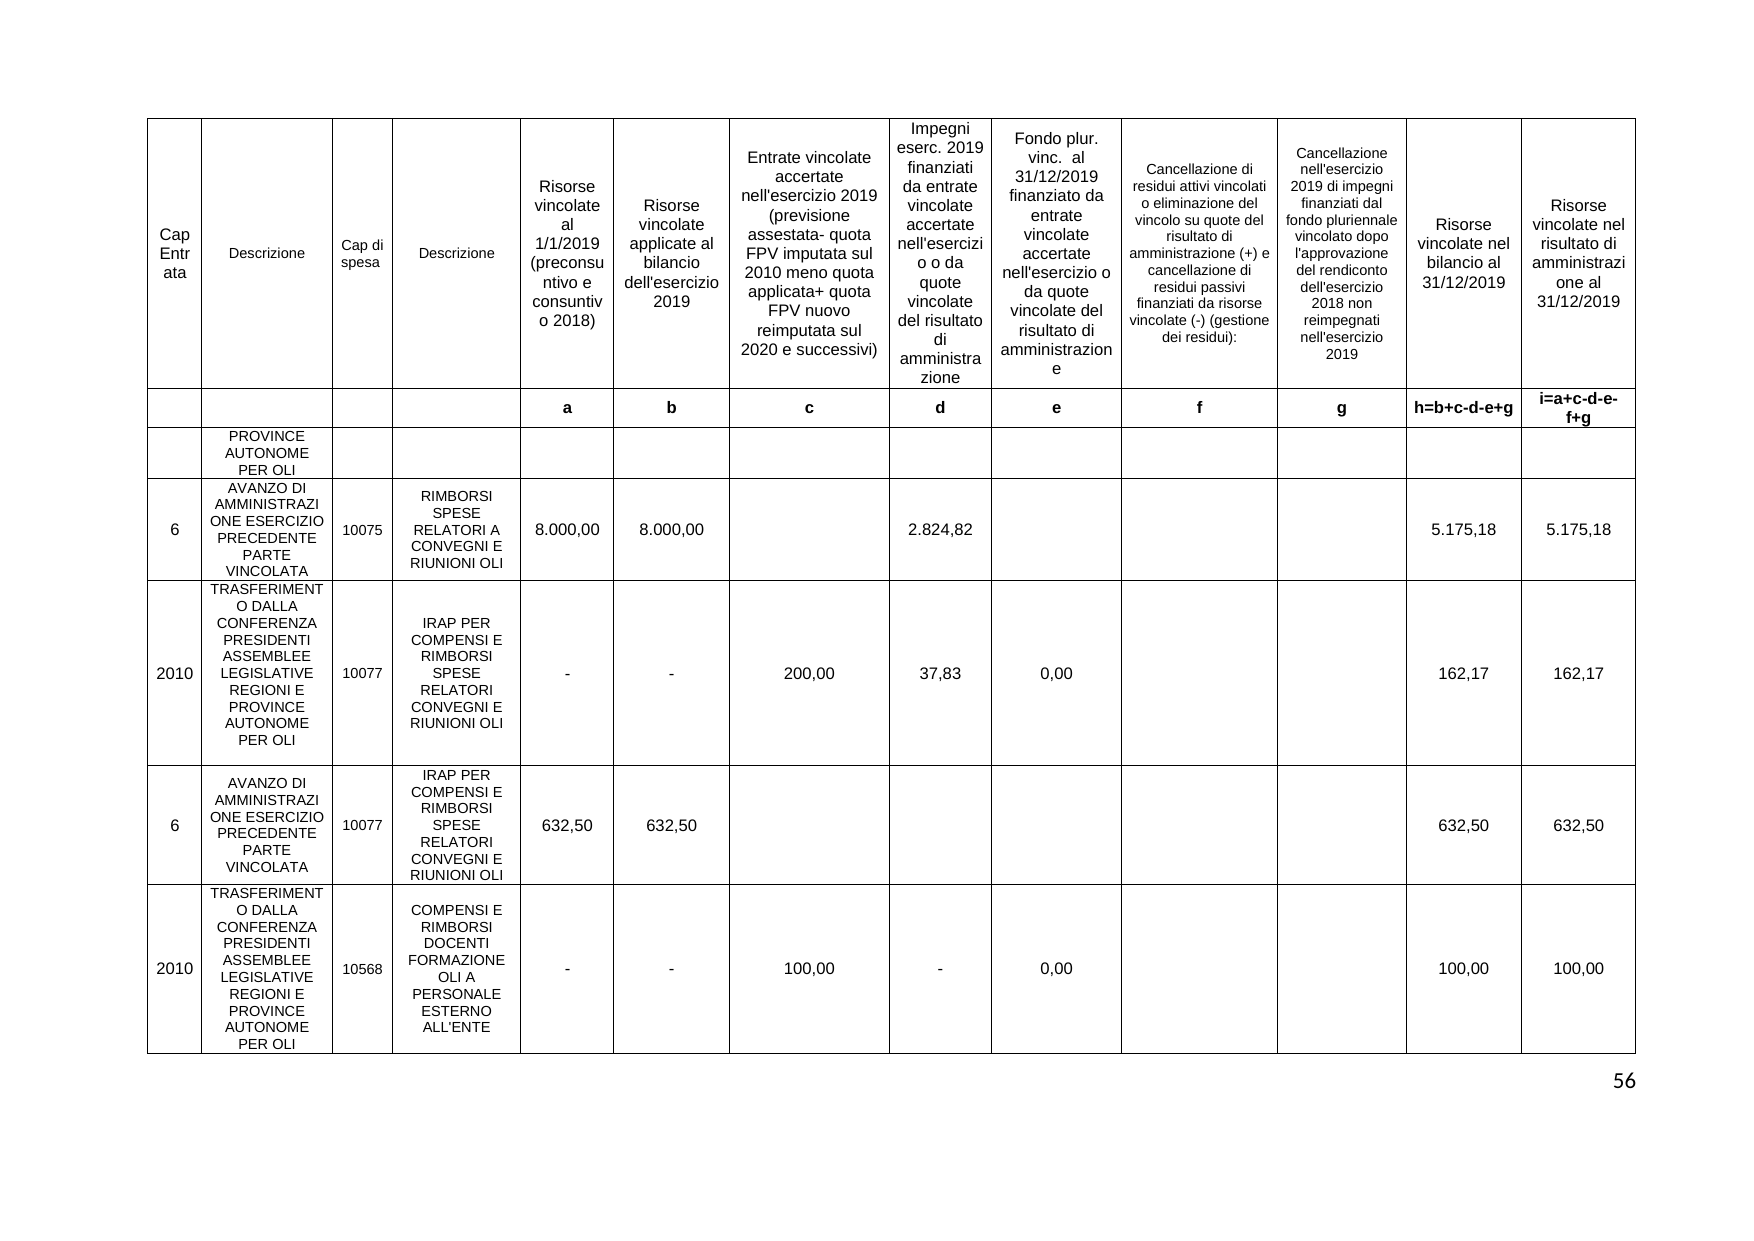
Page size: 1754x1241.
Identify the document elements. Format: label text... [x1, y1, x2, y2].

table_header Cap Entrata [148, 119, 201, 387]
table_cell [1122, 479, 1277, 580]
table_header Descrizione [393, 119, 520, 387]
table_cell [992, 479, 1121, 580]
table_cell [730, 766, 889, 884]
table_cell [730, 428, 889, 478]
table_cell [992, 428, 1121, 478]
table_cell 5.175,18 [1522, 479, 1635, 580]
table_cell [393, 428, 520, 478]
table_cell h=b+c-d-e+g [1407, 389, 1521, 427]
table_cell g [1278, 389, 1406, 427]
table_cell [1407, 428, 1521, 478]
table_cell 100,00 [730, 885, 889, 1053]
table_cell 2010 [148, 581, 201, 765]
table_cell [1122, 766, 1277, 884]
table_cell [1122, 581, 1277, 765]
table_cell [148, 428, 201, 478]
table_cell 10568 [333, 885, 392, 1053]
table_cell - [521, 428, 613, 478]
table_cell [1278, 885, 1406, 1053]
table_cell 5.175,18 [1407, 479, 1521, 580]
table_cell [333, 428, 392, 478]
table_cell 162,17 [1522, 581, 1635, 765]
table_cell 37,83 [890, 581, 991, 765]
table_cell RIMBORSI SPESE RELATORI A CONVEGNI E RIUNIONI OLI [393, 479, 520, 580]
table_cell [890, 428, 991, 478]
table_cell 632,50 [614, 766, 729, 884]
table_cell 632,50 [521, 766, 613, 884]
table_cell [1122, 885, 1277, 1053]
table_cell [1278, 766, 1406, 884]
table_cell - [521, 581, 613, 765]
table_cell 8.000,00 [521, 479, 613, 580]
table_cell e [992, 389, 1121, 427]
table_cell - [614, 581, 729, 765]
table_cell - [521, 885, 613, 1053]
table_cell 2010 [148, 885, 201, 1053]
table_cell [1122, 428, 1277, 478]
table_cell [202, 389, 332, 427]
table_header Risorse vincolate nel bilancio al 31/12/2019 [1407, 119, 1521, 387]
table_cell 632,50 [1522, 766, 1635, 884]
table_cell 200,00 [730, 581, 889, 765]
table_header Risorse vincolate nel risultato di amministrazione al 31/12/2019 [1522, 119, 1635, 387]
table_cell i=a+c-d-e-f+g [1522, 389, 1635, 427]
table_header Impegni eserc. 2019 finanziati da entrate vincolate accertate nell'esercizio o da quote vincolate del risultato di amministrazione [890, 119, 991, 387]
table_header Cap di spesa [333, 119, 392, 387]
table_cell 162,17 [1407, 581, 1521, 765]
table_header Cancellazione nell'esercizio 2019 di impegni finanziati dal fondo pluriennale vincolato dopo l'approvazione del rendiconto dell'esercizio 2018 non reimpegnati nell'esercizio 2019 [1278, 119, 1406, 387]
table_cell b [614, 389, 729, 427]
table_cell 6 [148, 479, 201, 580]
table_cell [393, 389, 520, 427]
table_cell 632,50 [1407, 766, 1521, 884]
table_cell 0,00 [992, 885, 1121, 1053]
table_cell 8.000,00 [614, 479, 729, 580]
table_header Cancellazione di residui attivi vincolati o eliminazione del vincolo su quote del risultato di amministrazione (+) e cancellazione di residui passivi finanziati da risorse vincolate (-) (gestione dei residui): [1122, 119, 1277, 387]
table_cell AVANZO DI AMMINISTRAZIONE ESERCIZIO PRECEDENTE PARTE VINCOLATA [202, 766, 332, 884]
table_cell 10075 [333, 479, 392, 580]
table_cell f [1122, 389, 1277, 427]
table_cell IRAP PER COMPENSI E RIMBORSI SPESE RELATORI CONVEGNI E RIUNIONI OLI [393, 766, 520, 884]
table_cell c [730, 389, 889, 427]
table_cell [1278, 479, 1406, 580]
table_header Entrate vincolate accertate nell'esercizio 2019 (previsione assestata- quota FPV imputata sul 2010 meno quota applicata+ quota FPV nuovo reimputata sul 2020 e successivi) [730, 119, 889, 387]
table_cell 10077 [333, 766, 392, 884]
table_header Fondo plur. vinc. al 31/12/2019 finanziato da entrate vincolate accertate nell'esercizio o da quote vincolate del risultato di amministrazione [992, 119, 1121, 387]
table_cell IRAP PER COMPENSI E RIMBORSI SPESE RELATORI CONVEGNI E RIUNIONI OLI [393, 581, 520, 765]
table_cell [992, 766, 1121, 884]
table_cell 0,00 [992, 581, 1121, 765]
table_cell [1522, 428, 1635, 478]
table_cell AVANZO DI AMMINISTRAZIONE ESERCIZIO PRECEDENTE PARTE VINCOLATA [202, 479, 332, 580]
table_cell 100,00 [1407, 885, 1521, 1053]
table_cell [148, 389, 201, 427]
table_header Descrizione [202, 119, 332, 387]
table_cell a [521, 389, 613, 427]
table_cell TRASFERIMENTO DALLA CONFERENZA PRESIDENTI ASSEMBLEE LEGISLATIVE REGIONI E PROVINCE AUTONOME PER OLI [202, 885, 332, 1053]
table_cell [1278, 428, 1406, 478]
table_cell 6 [148, 766, 201, 884]
table_cell - [614, 428, 729, 478]
table_header Risorse vincolate al 1/1/2019 (preconsuntivo e consuntivo 2018) [521, 119, 613, 387]
table_header Risorse vincolate applicate al bilancio dell'esercizio 2019 [614, 119, 729, 387]
table_cell - [890, 885, 991, 1053]
table_cell COMPENSI E RIMBORSI DOCENTI FORMAZIONE OLI A PERSONALE ESTERNO ALL'ENTE [393, 885, 520, 1053]
table_cell [890, 766, 991, 884]
table_cell 2.824,82 [890, 479, 991, 580]
table_cell d [890, 389, 991, 427]
table_cell - [614, 885, 729, 1053]
table_cell [333, 389, 392, 427]
table_cell 10077 [333, 581, 392, 765]
table_cell [730, 479, 889, 580]
table_cell [1278, 581, 1406, 765]
table_cell TRASFERIMENTO DALLA CONFERENZA PRESIDENTI ASSEMBLEE LEGISLATIVE REGIONI E PROVINCE AUTONOME PER OLI [202, 581, 332, 765]
table_cell PROVINCE AUTONOME PER OLI [202, 428, 332, 478]
table_cell 100,00 [1522, 885, 1635, 1053]
